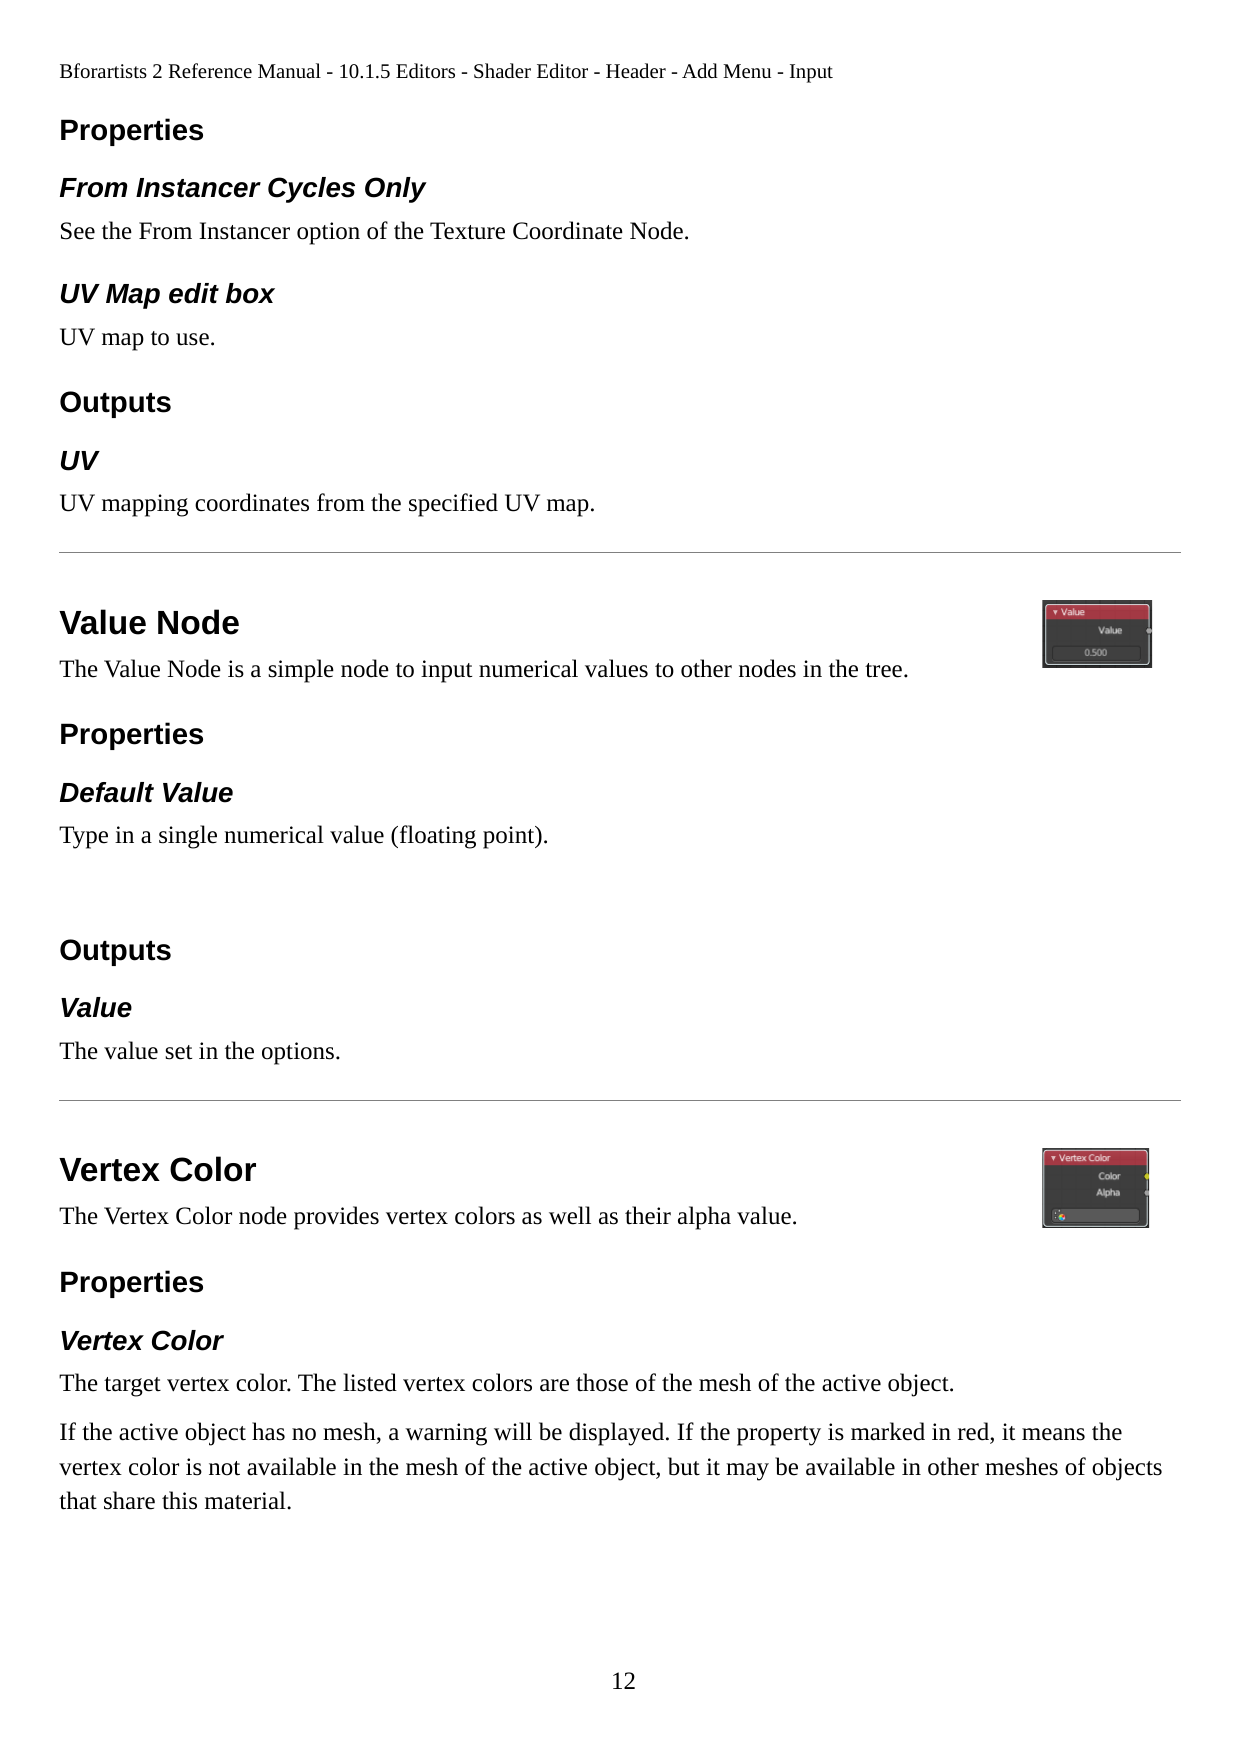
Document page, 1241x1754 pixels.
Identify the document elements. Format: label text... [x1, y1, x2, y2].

text UV mapping coordinates from the specified UV map. [59, 488, 1181, 517]
text See the From Instancer option of the Texture Coordinate Node. [59, 216, 1181, 244]
subtitle [1150, 1150, 1181, 1189]
subtitle [1153, 602, 1181, 641]
subtitle Properties [59, 113, 1181, 146]
subtitle UV [59, 444, 1181, 476]
subtitle From Instancer Cycles Only [59, 171, 1181, 203]
text The value set in the options. [59, 1036, 1181, 1065]
subtitle Outputs [59, 385, 1181, 419]
text UV map to use. [59, 322, 1181, 350]
subtitle Properties [59, 717, 1181, 751]
text If the active object has no mesh, a warning will be displayed. If the property is marked in red, it means the vertex color is not available in the mesh of the active object, but it may be available in other meshes of objects that share this material. [59, 1417, 1181, 1515]
subtitle Default Value [59, 776, 1181, 808]
picture [1042, 600, 1153, 668]
text The target vertex color. The listed vertex colors are those of the mesh of the active object. [59, 1368, 1181, 1397]
subtitle Vertex Color [59, 1324, 1181, 1356]
subtitle Value Node [59, 602, 1042, 641]
subtitle Value [59, 992, 1181, 1024]
text Type in a single numerical value (floating point). [59, 820, 1181, 849]
subtitle Outputs [59, 933, 1181, 967]
picture [1042, 1148, 1150, 1228]
subtitle UV Map edit box [59, 277, 1181, 309]
subtitle Vertex Color [59, 1150, 1042, 1189]
subtitle Properties [59, 1265, 1181, 1299]
text The Vertex Color node provides vertex colors as well as their alpha value. [59, 1201, 1181, 1230]
text The Value Node is a simple node to input numerical values to other nodes in the tree. [59, 654, 1181, 682]
